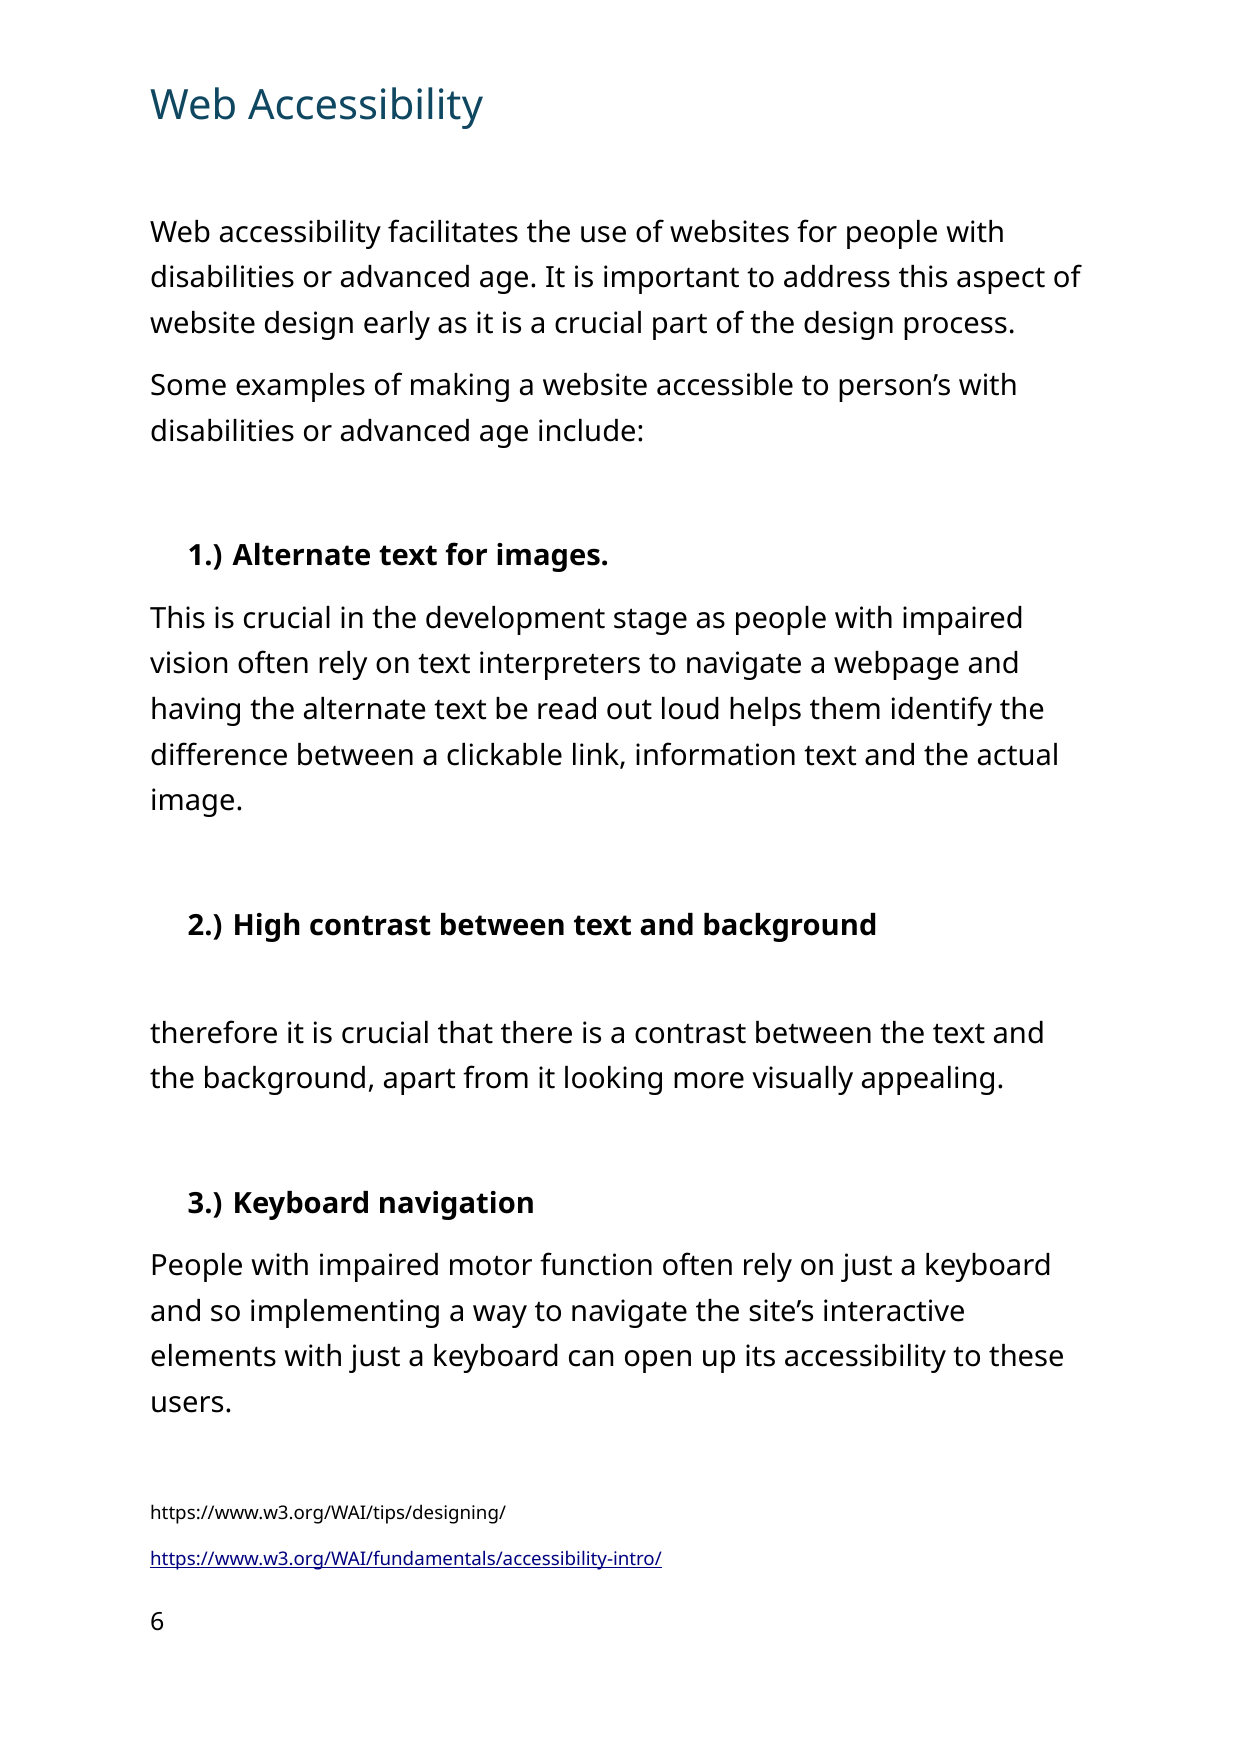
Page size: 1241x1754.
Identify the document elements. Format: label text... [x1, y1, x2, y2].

text https://www.w3.org/WAI/fundamentals/accessibility-intro/ [150, 1545, 1090, 1571]
text Web accessibility facilitates the use of websites for people with disabilities or advanced age. It is important to address this aspect of website design early as it is a crucial part of the design process. [150, 211, 1090, 342]
text People with impaired vision have a hard time reading text like this, therefore it is crucial that there is a contrast between the text and the background, apart from it looking more visually appealing. [150, 966, 1090, 1097]
list Keyboard navigation [187, 1182, 1090, 1222]
subtitle Web Accessibility [150, 75, 1090, 132]
list High contrast between text and background [187, 904, 1090, 944]
text Some examples of making a website accessible to person’s with disabilities or advanced age include: [150, 364, 1090, 450]
text People with impaired motor function often rely on just a keyboard and so implementing a way to navigate the site’s interactive elements with just a keyboard can open up its accessibility to these users. [150, 1244, 1090, 1421]
text This is crucial in the development stage as people with impaired vision often rely on text interpreters to navigate a webpage and having the alternate text be read out loud helps them identify the difference between a clickable link, information text and the actual image. [150, 597, 1090, 819]
text https://www.w3.org/WAI/tips/designing/ [150, 1499, 1090, 1525]
list Alternate text for images. [187, 534, 1090, 574]
